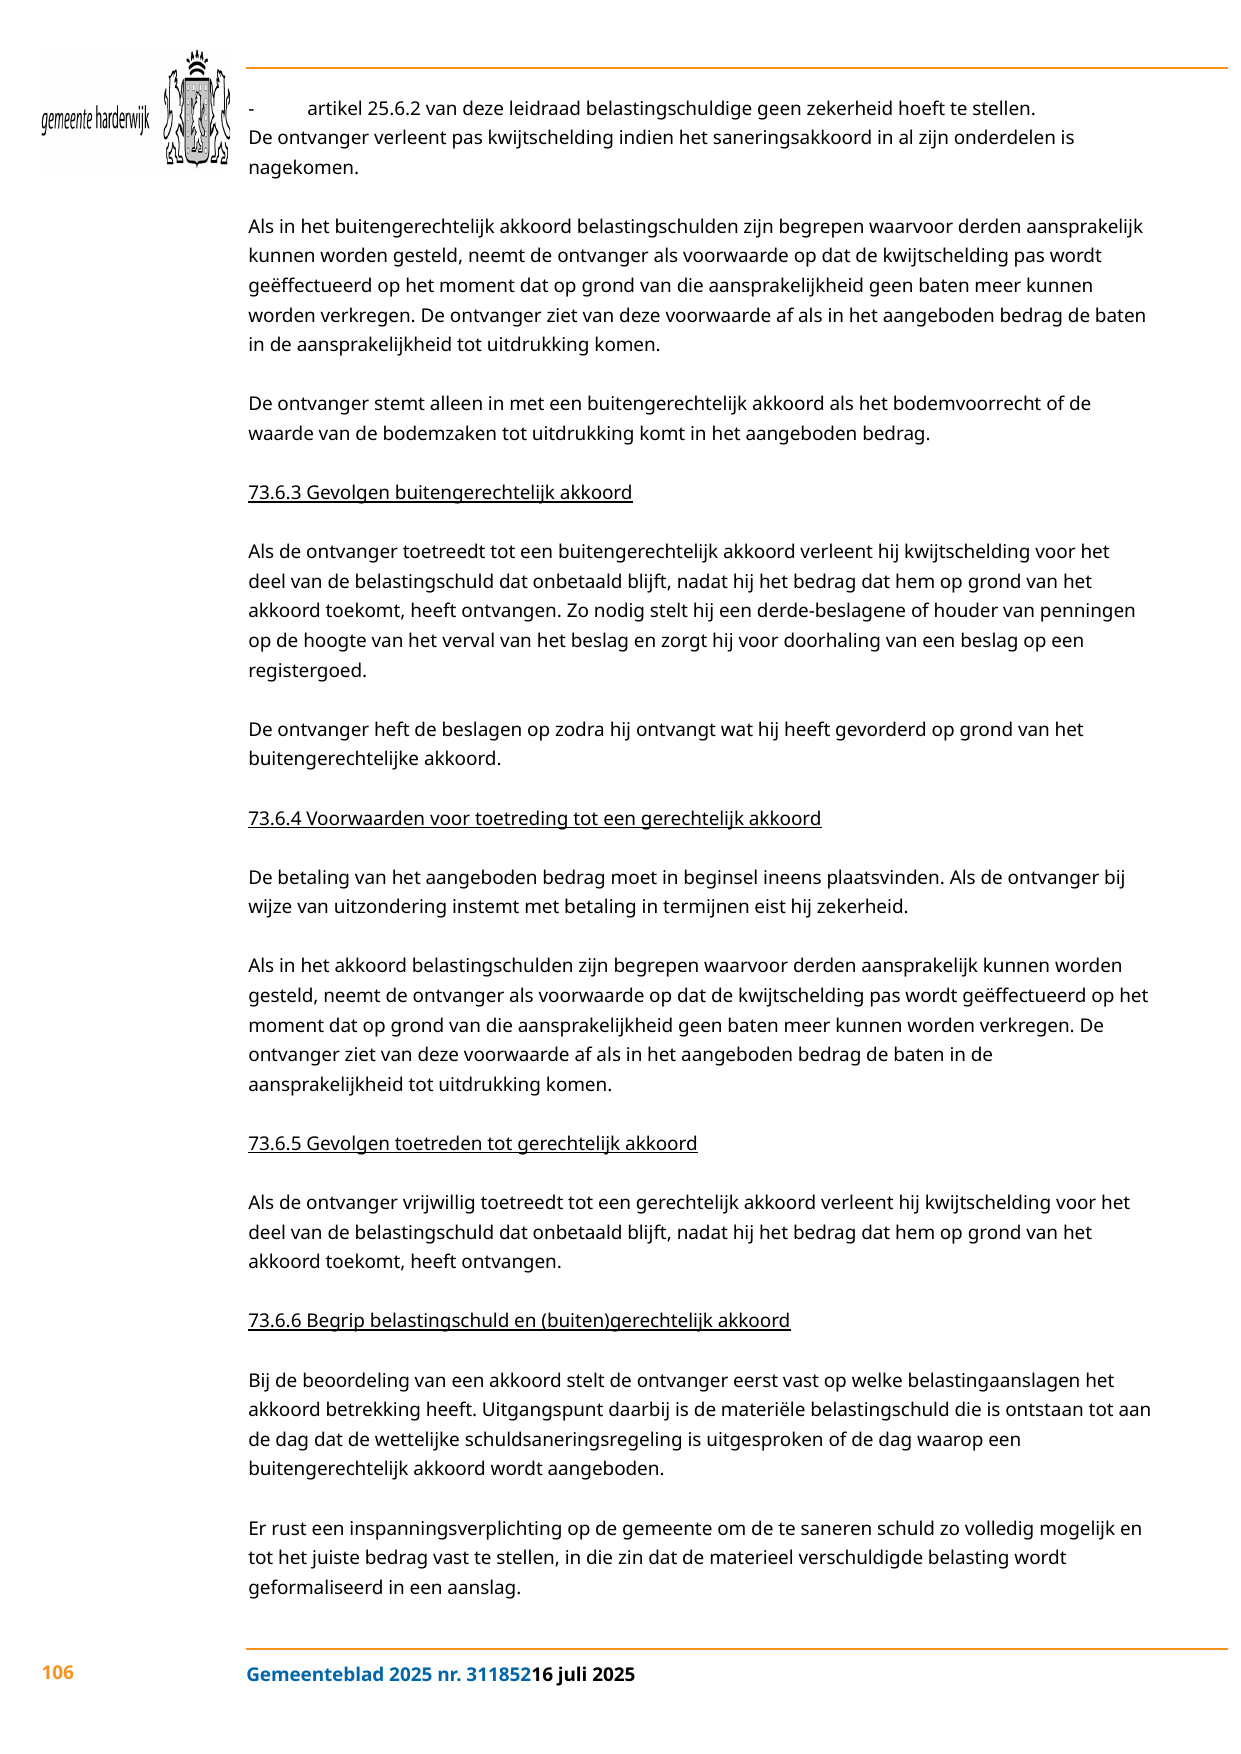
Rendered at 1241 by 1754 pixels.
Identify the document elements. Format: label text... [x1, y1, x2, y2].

text Als in het buitengerechtelijk akkoord belastingschulden zijn begrepen waarvoor derden aansprakelijk kunnen worden gesteld, neemt de ontvanger als voorwaarde op dat de kwijtschelding pas wordt geëffectueerd op het moment dat op grond van die aansprakelijkheid geen baten meer kunnen worden verkregen. De ontvanger ziet van deze voorwaarde af als in het aangeboden bedrag de baten in de aansprakelijkheid tot uitdrukking komen. [248, 213, 1152, 357]
text Als de ontvanger vrijwillig toetreedt tot een gerechtelijk akkoord verleent hij kwijtschelding voor het deel van de belastingschuld dat onbetaald blijft, nadat hij het bedrag dat hem op grond van het akkoord toekomt, heeft ontvangen. [248, 1189, 1152, 1274]
text De betaling van het aangeboden bedrag moet in beginsel ineens plaatsvinden. Als de ontvanger bij wijze van uitzondering instemt met betaling in termijnen eist hij zekerheid. [248, 864, 1152, 919]
list artikel 25.6.2 van deze leidraad belastingschuldige geen zekerheid hoeft te stellen. [248, 95, 1152, 121]
text 73.6.4 Voorwaarden voor toetreding tot een gerechtelijk akkoord [248, 805, 1152, 831]
text Als in het akkoord belastingschulden zijn begrepen waarvoor derden aansprakelijk kunnen worden gesteld, neemt de ontvanger als voorwaarde op dat de kwijtschelding pas wordt geëffectueerd op het moment dat op grond van die aansprakelijkheid geen baten meer kunnen worden verkregen. De ontvanger ziet van deze voorwaarde af als in het aangeboden bedrag de baten in de aansprakelijkheid tot uitdrukking komen. [248, 953, 1152, 1097]
text De ontvanger heft de beslagen op zodra hij ontvangt wat hij heeft gevorderd op grond van het buitengerechtelijke akkoord. [248, 716, 1152, 771]
text Er rust een inspanningsverplichting op de gemeente om de te saneren schuld zo volledig mogelijk en tot het juiste bedrag vast te stellen, in die zin dat de materieel verschuldigde belasting wordt geformaliseerd in een aanslag. [248, 1515, 1152, 1600]
text De ontvanger stemt alleen in met een buitengerechtelijk akkoord als het bodemvoorrecht of de waarde van de bodemzaken tot uitdrukking komt in het aangeboden bedrag. [248, 391, 1152, 446]
picture [41, 47, 231, 172]
text 73.6.6 Begrip belastingschuld en (buiten)gerechtelijk akkoord [248, 1308, 1152, 1333]
text Als de ontvanger toetreedt tot een buitengerechtelijk akkoord verleent hij kwijtschelding voor het deel van de belastingschuld dat onbetaald blijft, nadat hij het bedrag dat hem op grond van het akkoord toekomt, heeft ontvangen. Zo nodig stelt hij een derde-beslagene of houder van penningen op de hoogte van het verval van het beslag en zorgt hij voor doorhaling van een beslag op een registergoed. [248, 538, 1152, 683]
text De ontvanger verleent pas kwijtschelding indien het saneringsakkoord in al zijn onderdelen is nagekomen. [248, 124, 1152, 180]
text 73.6.3 Gevolgen buitengerechtelijk akkoord [248, 479, 1152, 505]
text 73.6.5 Gevolgen toetreden tot gerechtelijk akkoord [248, 1130, 1152, 1156]
text Bij de beoordeling van een akkoord stelt de ontvanger eerst vast op welke belastingaanslagen het akkoord betrekking heeft. Uitgangspunt daarbij is de materiële belastingschuld die is ontstaan tot aan de dag dat de wettelijke schuldsaneringsregeling is uitgesproken of de dag waarop een buitengerechtelijk akkoord wordt aangeboden. [248, 1367, 1152, 1481]
